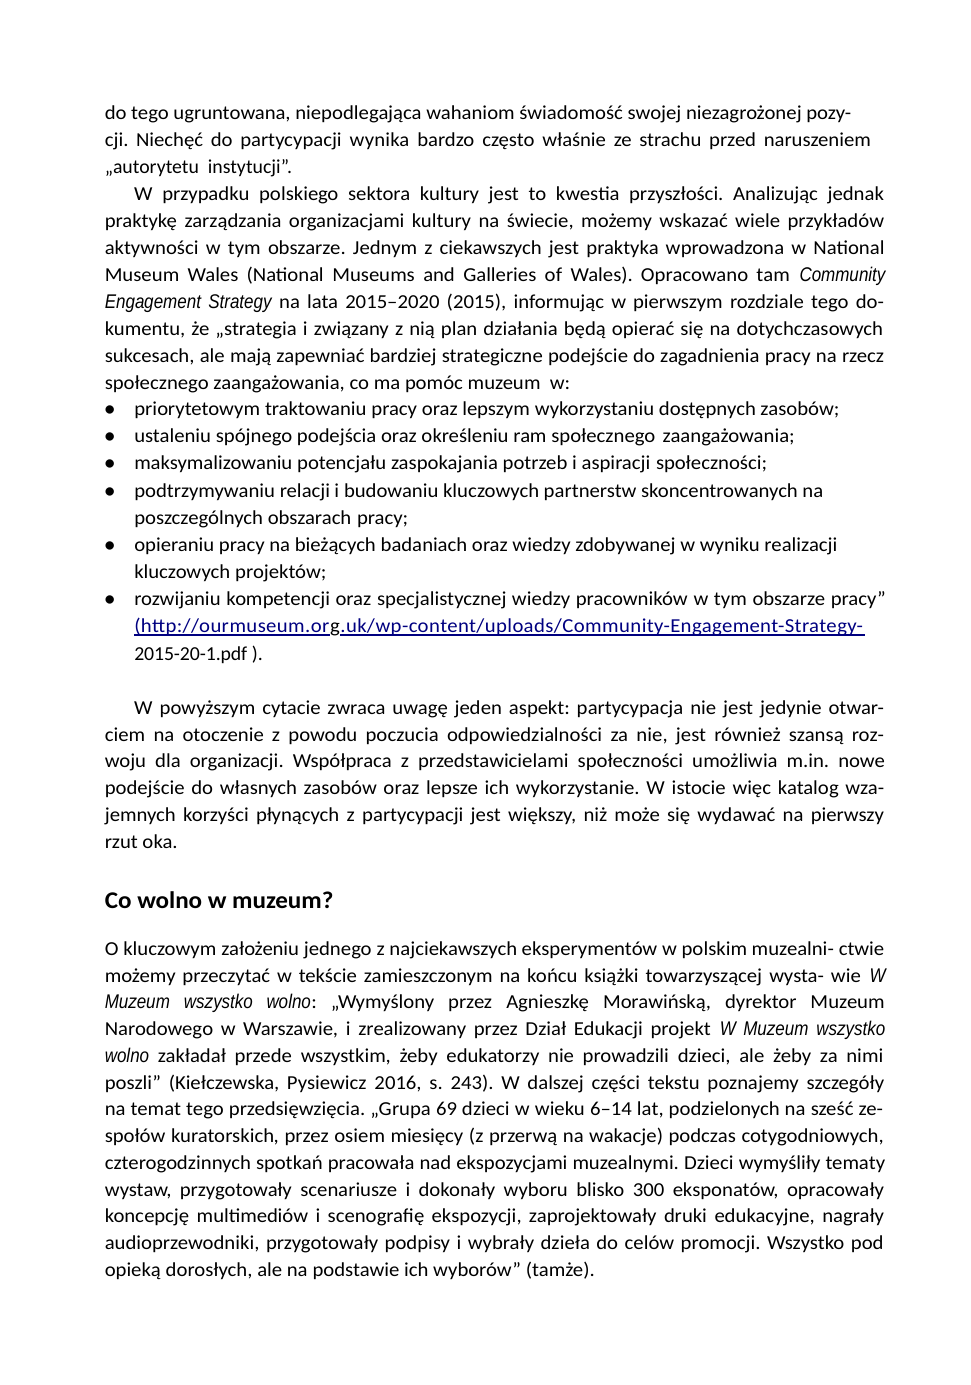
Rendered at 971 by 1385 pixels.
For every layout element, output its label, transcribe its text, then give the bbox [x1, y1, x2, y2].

list ustaleniu spójnego podejścia oraz określeniu ram społecznego zaangażowania; [104, 421, 898, 448]
text O kluczowym założeniu jednego z najciekawszych eksperymentów w polskim muzealni- ctwie możemy przeczytać w tekście zamieszczonym na końcu książki towarzyszącej wysta- wie W Muzeum wszystko wolno: „Wymyślony przez Agnieszkę Morawińską, dyrektor Muzeum Narodowego w Warszawie, i zrealizowany przez Dział Edukacji projekt W Muzeum wszystko wolno zakładał przede wszystkim, żeby edukatorzy nie prowadzili dzieci, ale żeby za nimi poszli” (Kiełczewska, Pysiewicz 2016, s. 243). W dalszej części tekstu poznajemy szczegóły na temat tego przedsięwzięcia. „Grupa 69 dzieci w wieku 6–14 lat, podzielonych na sześć ze- społów kuratorskich, przez osiem miesięcy (z przerwą na wakacje) podczas cotygodniowych, czterogodzinnych spotkań pracowała nad ekspozycjami muzealnymi. Dzieci wymyśliły tematy wystaw, przygotowały scenariusze i dokonały wyboru blisko 300 eksponatów, opracowały koncepcję multimediów i scenografię ekspozycji, zaprojektowały druki edukacyjne, nagrały audioprzewodniki, przygotowały podpisy i wybrały dzieła do celów promocji. Wszystko pod opieką dorosłych, ale na podstawie ich wyborów” (tamże). [104, 936, 885, 1281]
list priorytetowym traktowaniu pracy oraz lepszym wykorzystaniu dostępnych zasobów; [104, 395, 898, 421]
text W przypadku polskiego sektora kultury jest to kwestia przyszłości. Analizując jednak praktykę zarządzania organizacjami kultury na świecie, możemy wskazać wiele przykładów aktywności w tym obszarze. Jednym z ciekawszych jest praktyka wprowadzona w National Museum Wales (National Museums and Galleries of Wales). Opracowano tam Community Engagement Strategy na lata 2015–2020 (2015), informując w pierwszym rozdziale tego do- kumentu, że „strategia i związany z nią plan działania będą opierać się na dotychczasowych sukcesach, ale mają zapewniać bardziej strategiczne podejście do zagadnienia pracy na rzecz społecznego zaangażowania, co ma pomóc muzeum w: [104, 178, 885, 395]
text „autorytetu instytucji”. [104, 154, 898, 178]
text do tego ugruntowana, niepodlegająca wahaniom świadomość swojej niezagrożonej pozy- cji. Niechęć do partycypacji wynika bardzo często właśnie ze strachu przed naruszeniem [104, 100, 882, 151]
list opieraniu pracy na bieżących badaniach oraz wiedzy zdobywanej w wyniku realizacji kluczowych projektów; [104, 530, 885, 584]
list podtrzymywaniu relacji i budowaniu kluczowych partnerstw skoncentrowanych na poszczególnych obszarach pracy; [104, 476, 885, 530]
text W powyższym cytacie zwraca uwagę jeden aspekt: partycypacja nie jest jedynie otwar- ciem na otoczenie z powodu poczucia odpowiedzialności za nie, jest również szansą roz- woju dla organizacji. Współpraca z przedstawicielami społeczności umożliwia m.in. nowe podejście do własnych zasobów oraz lepsze ich wykorzystanie. W istocie więc katalog wza- jemnych korzyści płynących z partycypacji jest większy, niż może się wydawać na pierwszy rzut oka. [104, 695, 886, 853]
subtitle Co wolno w muzeum? [104, 885, 898, 914]
list maksymalizowaniu potencjału zaspokajania potrzeb i aspiracji społeczności; [104, 448, 898, 475]
list rozwijaniu kompetencji oraz specjalistycznej wiedzy pracowników w tym obszarze pracy” (http://ourmuseum.org.uk/wp-content/uploads/Community-Engagement-Strategy- 2015-20-1.pdf ). [104, 584, 887, 665]
